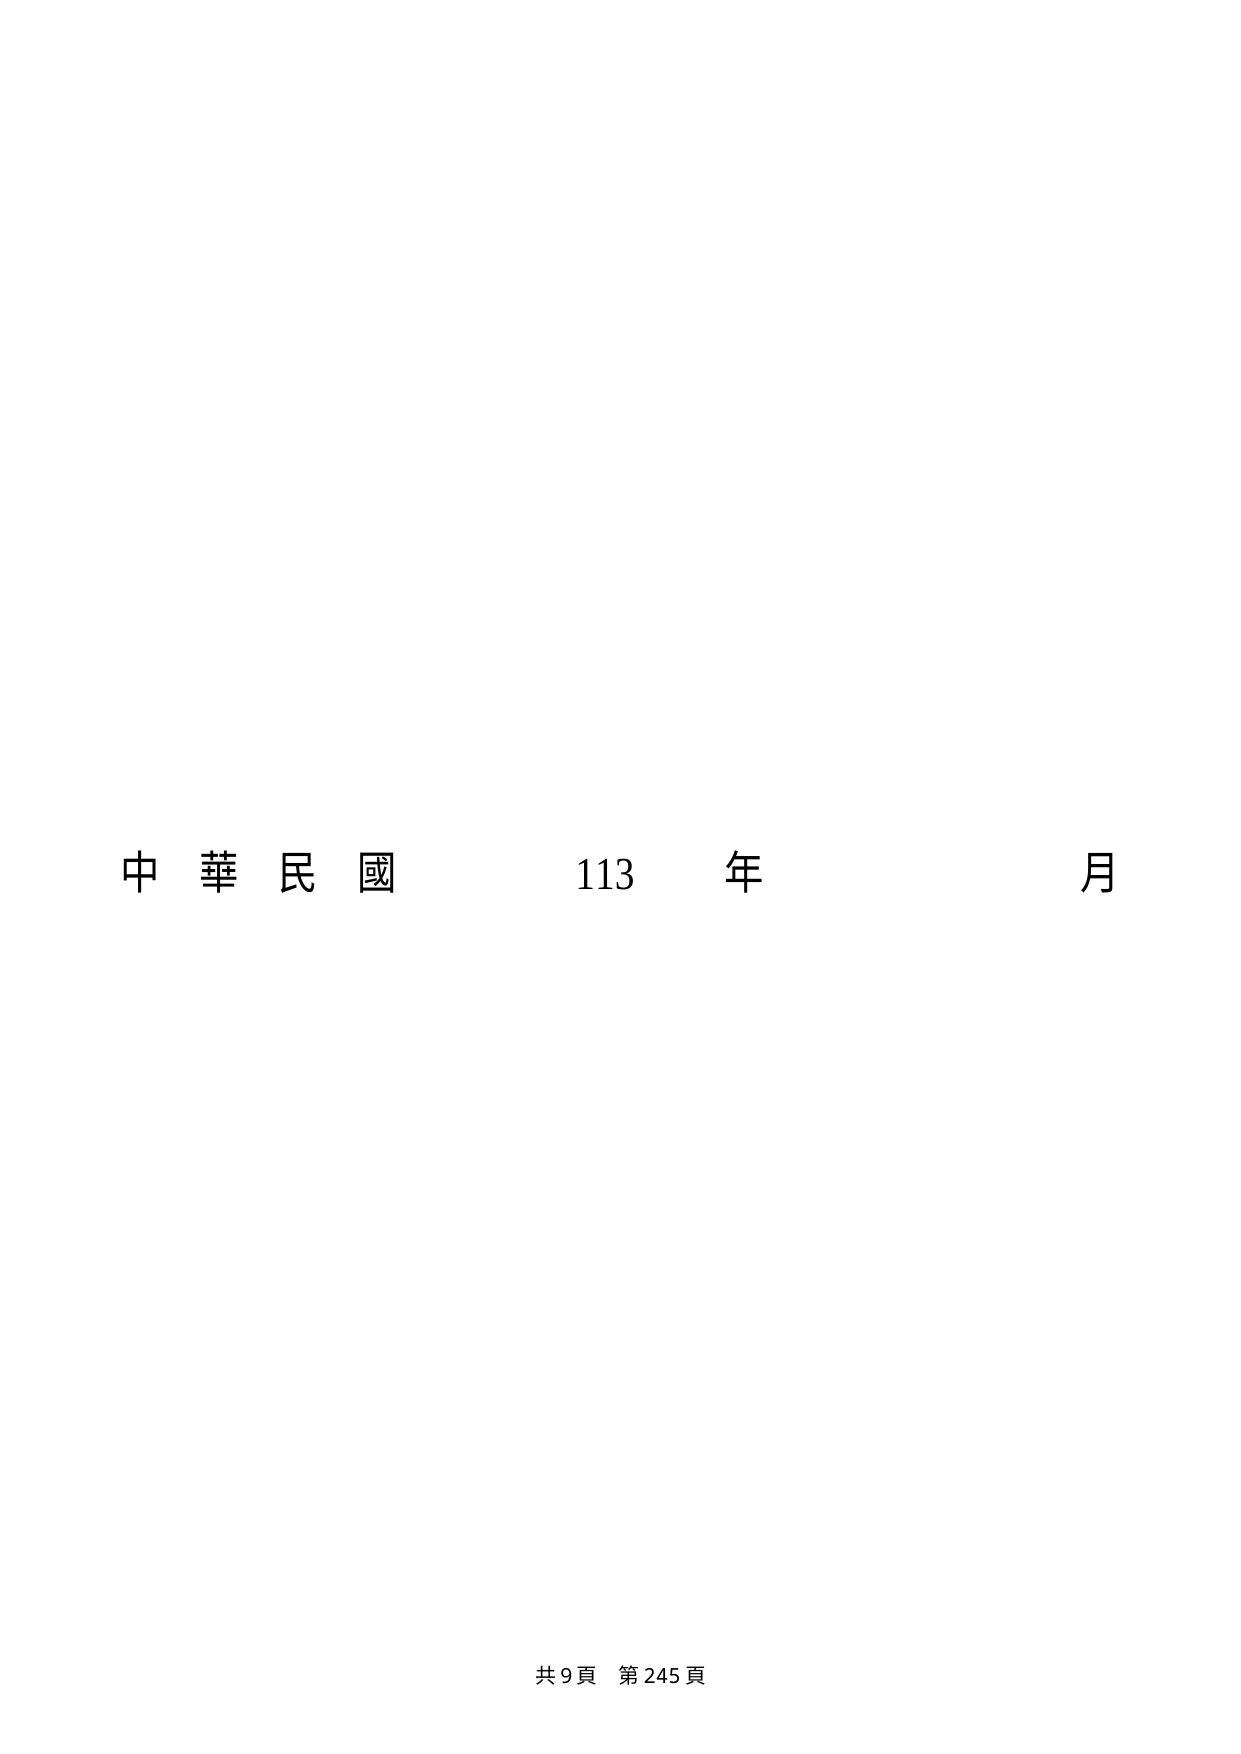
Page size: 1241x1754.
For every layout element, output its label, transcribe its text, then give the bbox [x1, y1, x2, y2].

text 中 華 民 國 113 年 月 [118, 797, 1122, 922]
